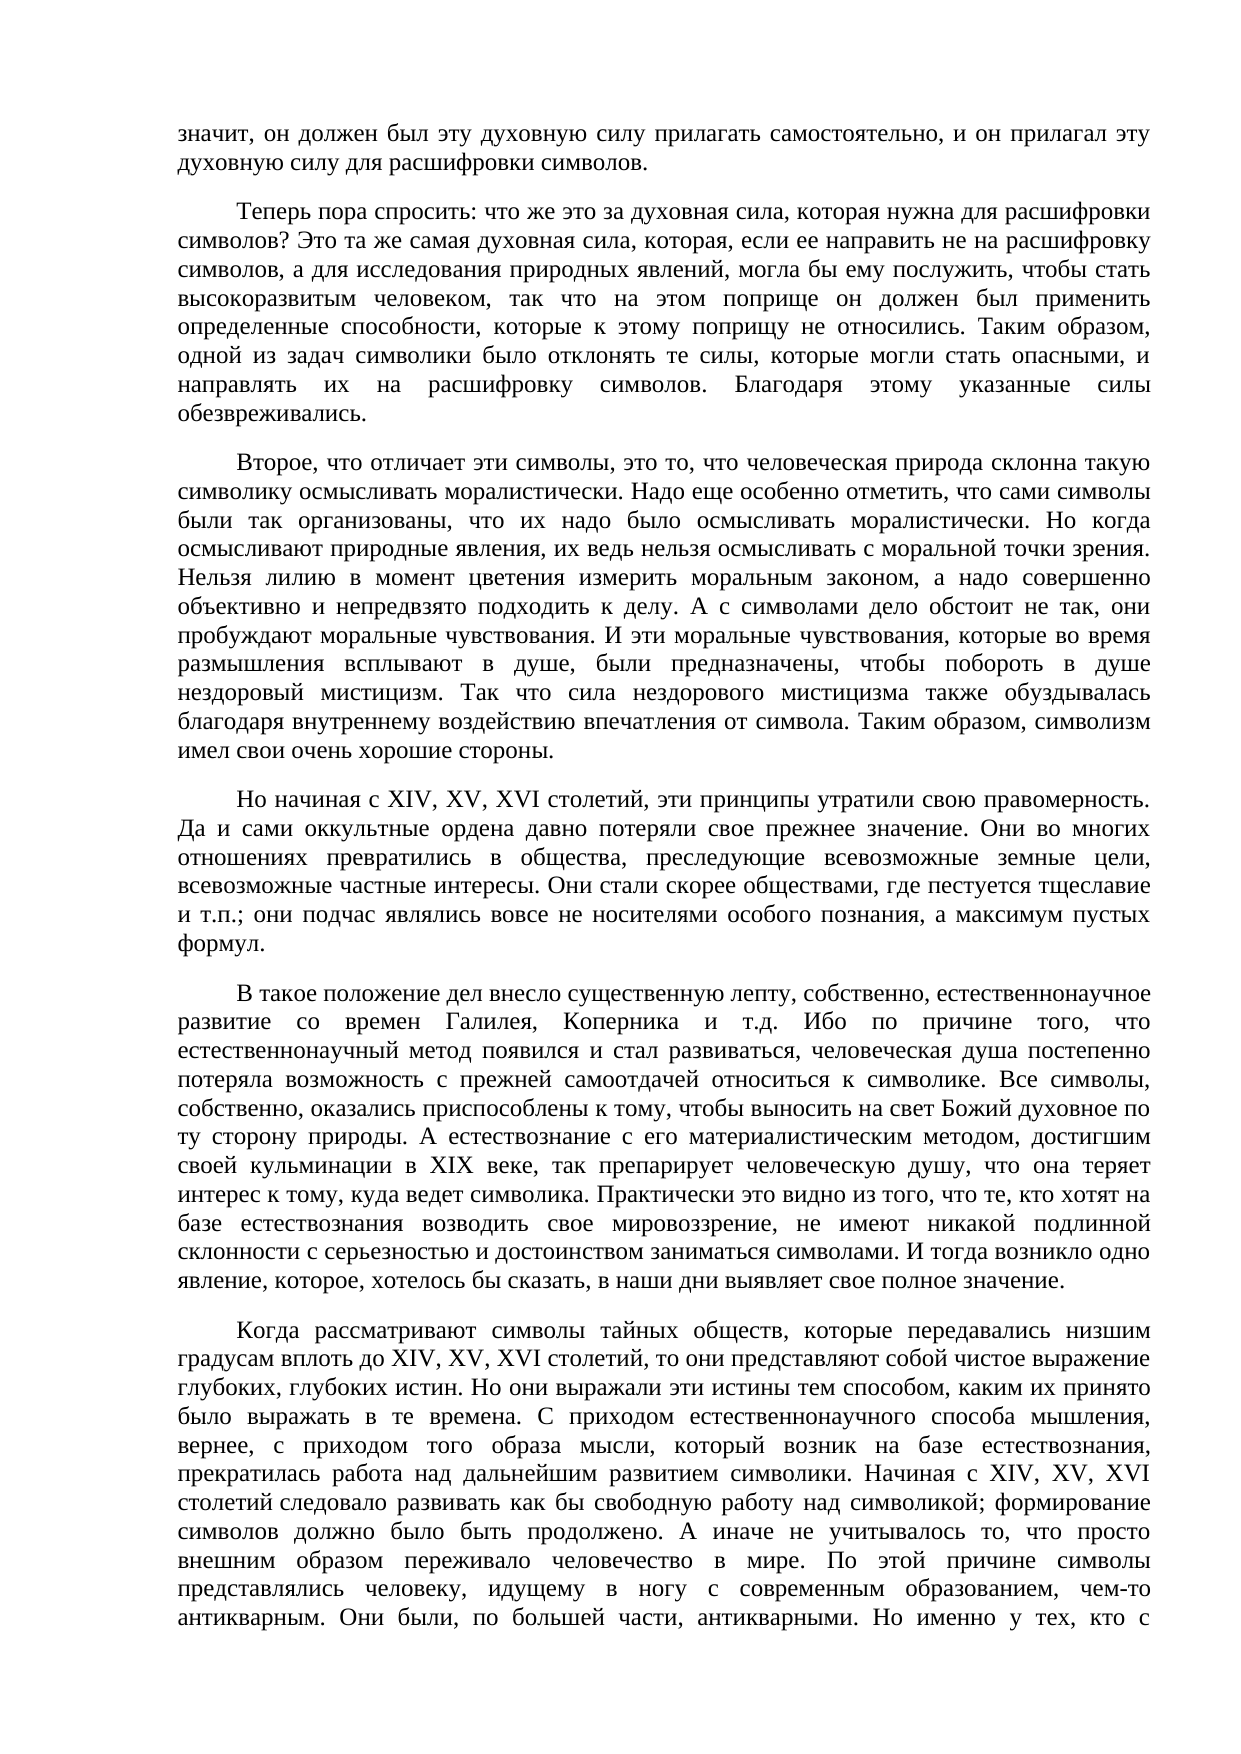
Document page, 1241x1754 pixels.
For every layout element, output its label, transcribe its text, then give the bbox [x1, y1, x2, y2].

text Теперь пора спросить: что же это за духовная сила, которая нужна для расшифровки символов? Это та же самая духовная сила, которая, если ее направить не на расшифровку символов, а для исследования природных явлений, могла бы ему послужить, чтобы стать высокоразвитым человеком, так что на этом поприще он должен был применить определенные способности, которые к этому поприщу не относились. Таким образом, одной из задач символики было отклонять те силы, которые могли стать опасными, и направлять их на расшифровку символов. Благодаря этому указанные силы обезвреживались. [177, 196, 1152, 426]
text Но начиная с XIV, XV, XVI столетий, эти принципы утратили свою правомерность. Да и сами оккультные ордена давно потеряли свое прежнее значение. Они во многих отношениях превратились в общества, преследующие всевозможные земные цели, всевозможные частные интересы. Они стали скорее обществами, где пестуется тщеславие и т.п.; они подчас являлись вовсе не носителями особого познания, а максимум пустых формул. [177, 784, 1152, 957]
text Второе, что отличает эти символы, это то, что человеческая природа склонна такую символику осмысливать моралистически. Надо еще особенно отметить, что сами символы были так организованы, что их надо было осмысливать моралистически. Но когда осмысливают природные явления, их ведь нельзя осмысливать с моральной точки зрения. Нельзя лилию в момент цветения измерить моральным законом, а надо совершенно объективно и непредвзято подходить к делу. А с символами дело обстоит не так, они пробуждают моральные чувствования. И эти моральные чувствования, которые во время размышления всплывают в душе, были предназначены, чтобы побороть в душе нездоровый мистицизм. Так что сила нездорового мистицизма также обуздывалась благодаря внутреннему воздействию впечатления от символа. Таким образом, символизм имел свои очень хорошие стороны. [177, 447, 1152, 763]
text В такое положение дел внесло существенную лепту, собственно, естественнонаучное развитие со времен Галилея, Коперника и т.д. Ибо по причине того, что естественнонаучный метод появился и стал развиваться, человеческая душа постепенно потеряла возможность с прежней самоотдачей относиться к символике. Все символы, собственно, оказались приспособлены к тому, чтобы выносить на свет Божий духовное по ту сторону природы. А естествознание с его материалистическим методом, достигшим своей кульминации в XIX веке, так препарирует человеческую душу, что она теряет интерес к тому, куда ведет символика. Практически это видно из того, что те, кто хотят на базе естествознания возводить свое мировоззрение, не имеют никакой подлинной склонности с серьезностью и достоинством заниматься символами. И тогда возникло одно явление, которое, хотелось бы сказать, в наши дни выявляет свое полное значение. [177, 978, 1152, 1294]
text значит, он должен был эту духовную силу прилагать самостоятельно, и он прилагал эту духовную силу для расшифровки символов. [177, 118, 1152, 176]
text Когда рассматривают символы тайных обществ, которые передавались низшим градусам вплоть до XIV, XV, XVI столетий, то они представляют собой чистое выражение глубоких, глубоких истин. Но они выражали эти истины тем способом, каким их принято было выражать в те времена. С приходом естественнонаучного способа мышления, вернее, с приходом того образа мысли, который возник на базе естествознания, прекратилась работа над дальнейшим развитием символики. Начиная с XIV, XV, XVI столетий следовало развивать как бы свободную работу над символикой; формирование символов должно было быть продолжено. А иначе не учитывалось то, что просто внешним образом переживало человечество в мире. По этой причине символы представлялись человеку, идущему в ногу с современным образованием, чем-то антикварным. Они были, по большей части, антикварными. Но именно у тех, кто с [177, 1315, 1152, 1631]
